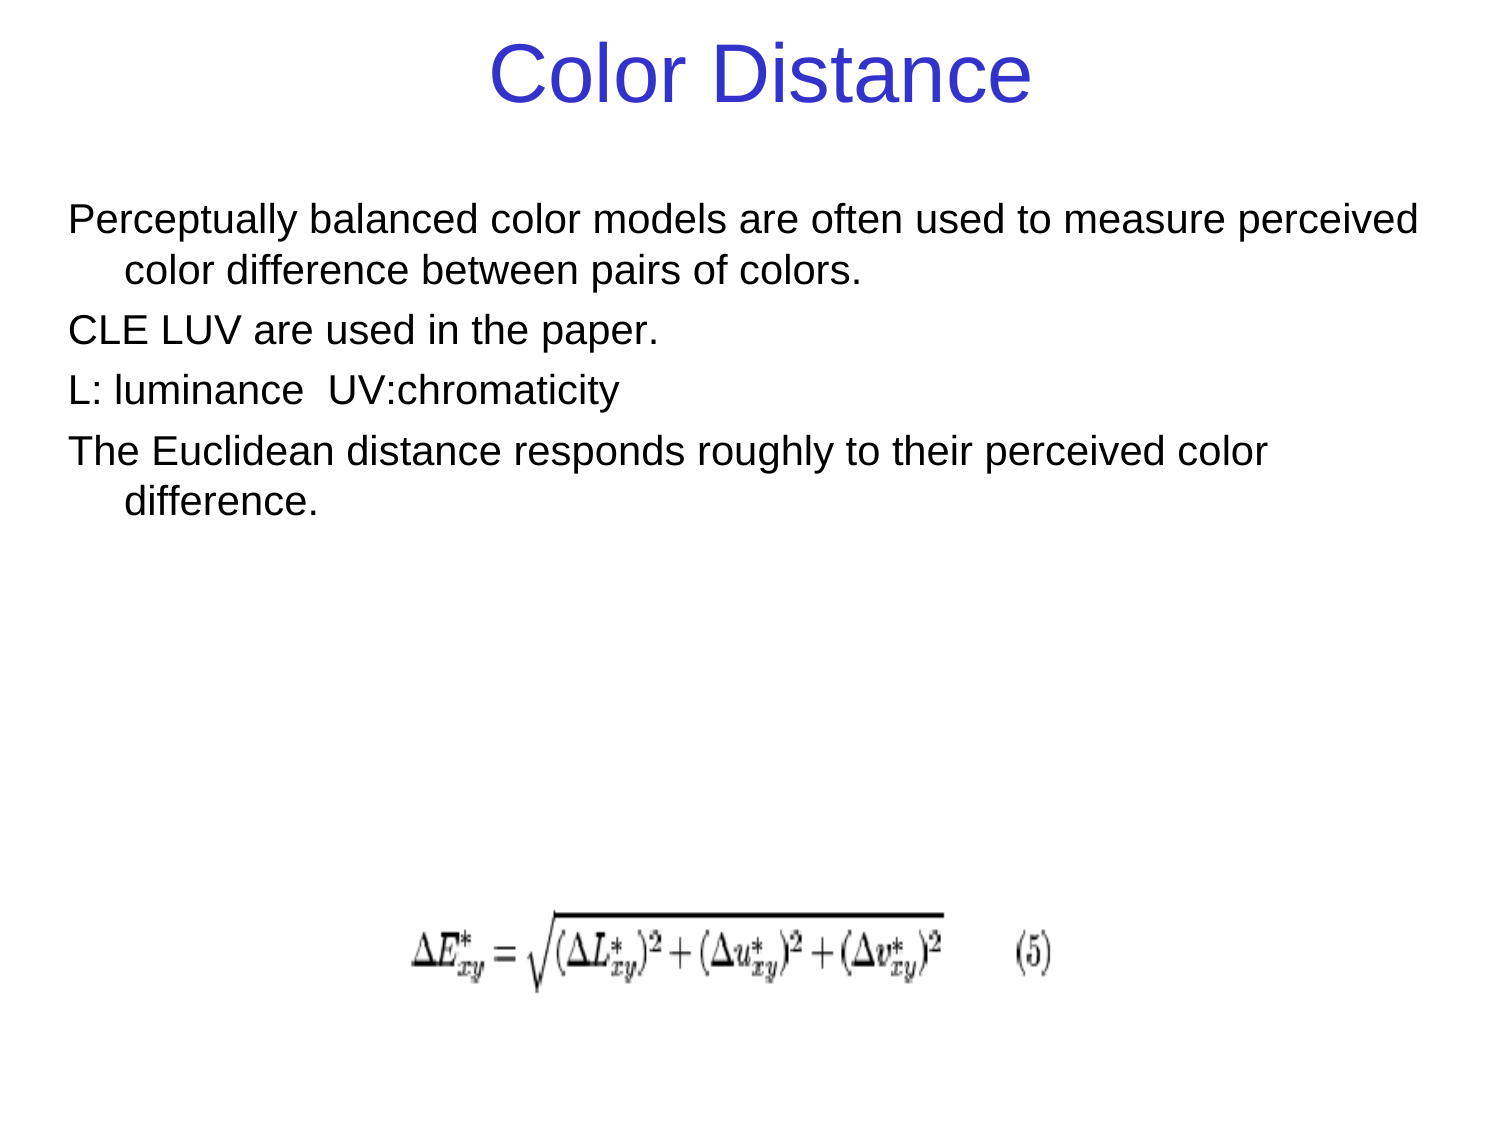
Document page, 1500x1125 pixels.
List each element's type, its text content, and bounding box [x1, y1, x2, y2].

list Perceptually balanced color models are often used to measure perceived color difference between pairs of colors. CLE LUV are used in the paper. L: luminance UV:chromaticity The Euclidean distance responds roughly to their perceived color difference. [53, 184, 1459, 1071]
title Color Distance [123, 0, 1399, 138]
picture [362, 899, 1075, 1013]
